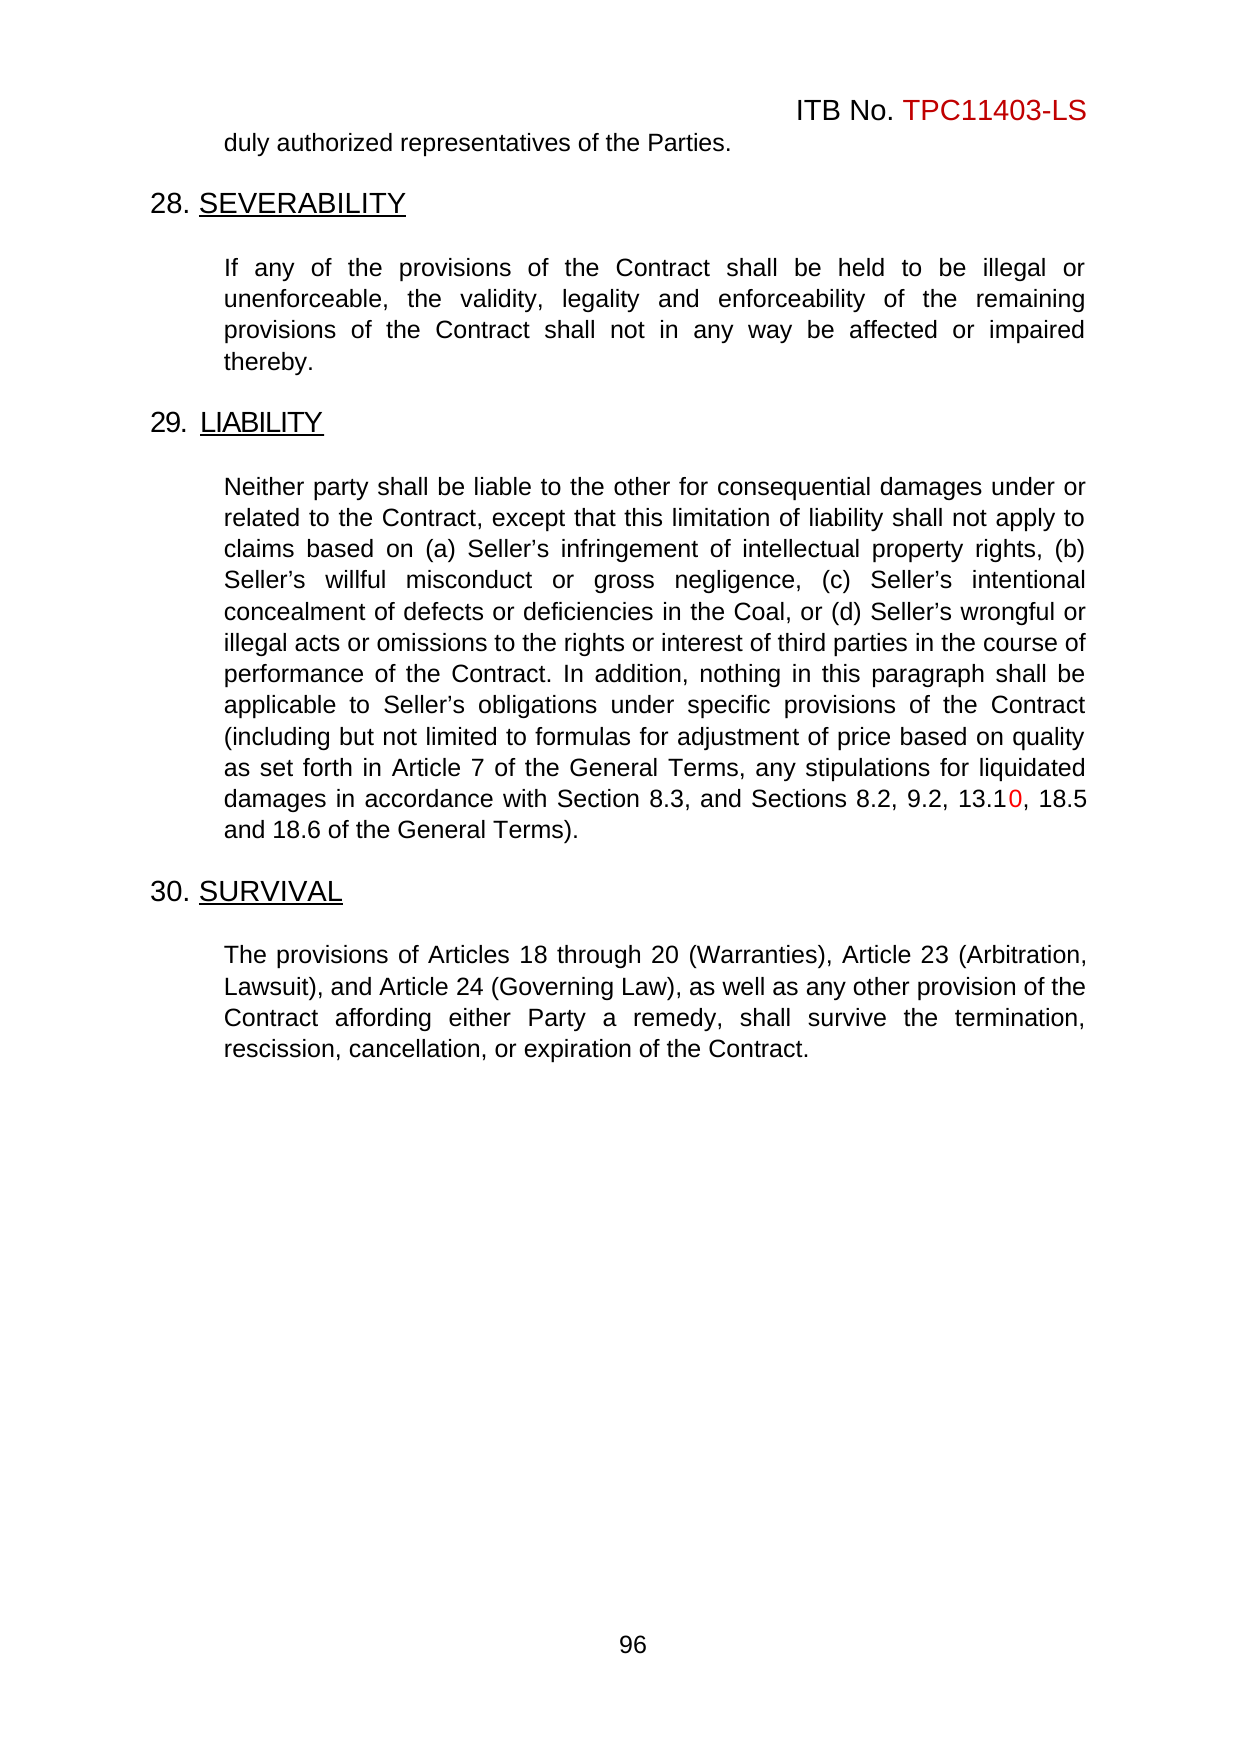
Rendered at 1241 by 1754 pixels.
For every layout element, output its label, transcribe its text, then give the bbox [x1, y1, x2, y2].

text Neither party shall be liable to the other for consequential damages under or related to the Contract, except that this limitation of liability shall not apply to claims based on (a) Seller’s infringement of intellectual property rights, (b) Seller’s willful misconduct or gross negligence, (c) Seller’s intentional concealment of defects or deficiencies in the Coal, or (d) Seller’s wrongful or illegal acts or omissions to the rights or interest of third parties in the course of performance of the Contract. In addition, nothing in this paragraph shall be applicable to Seller’s obligations under specific provisions of the Contract (including but not limited to formulas for adjustment of price based on quality as set forth in Article 7 of the General Terms, any stipulations for liquidated damages in accordance with Section 8.3, and Sections 8.2, 9.2, 13.10, 18.5 and 18.6 of the General Terms). [224, 470, 1087, 845]
text 29. LIABILITY [150, 407, 1192, 439]
text duly authorized representatives of the Parties. [224, 126, 1087, 157]
text 30. SURVIVAL [150, 876, 1192, 907]
text 28. SEVERABILITY [150, 189, 1192, 220]
text If any of the provisions of the Contract shall be held to be illegal or unenforceable, the validity, legality and enforceability of the remaining provisions of the Contract shall not in any way be affected or impaired thereby. [224, 251, 1087, 376]
text The provisions of Articles 18 through 20 (Warranties), Article 23 (Arbitration, Lawsuit), and Article 24 (Governing Law), as well as any other provision of the Contract affording either Party a remedy, shall survive the termination, rescission, cancellation, or expiration of the Contract. [224, 939, 1087, 1064]
